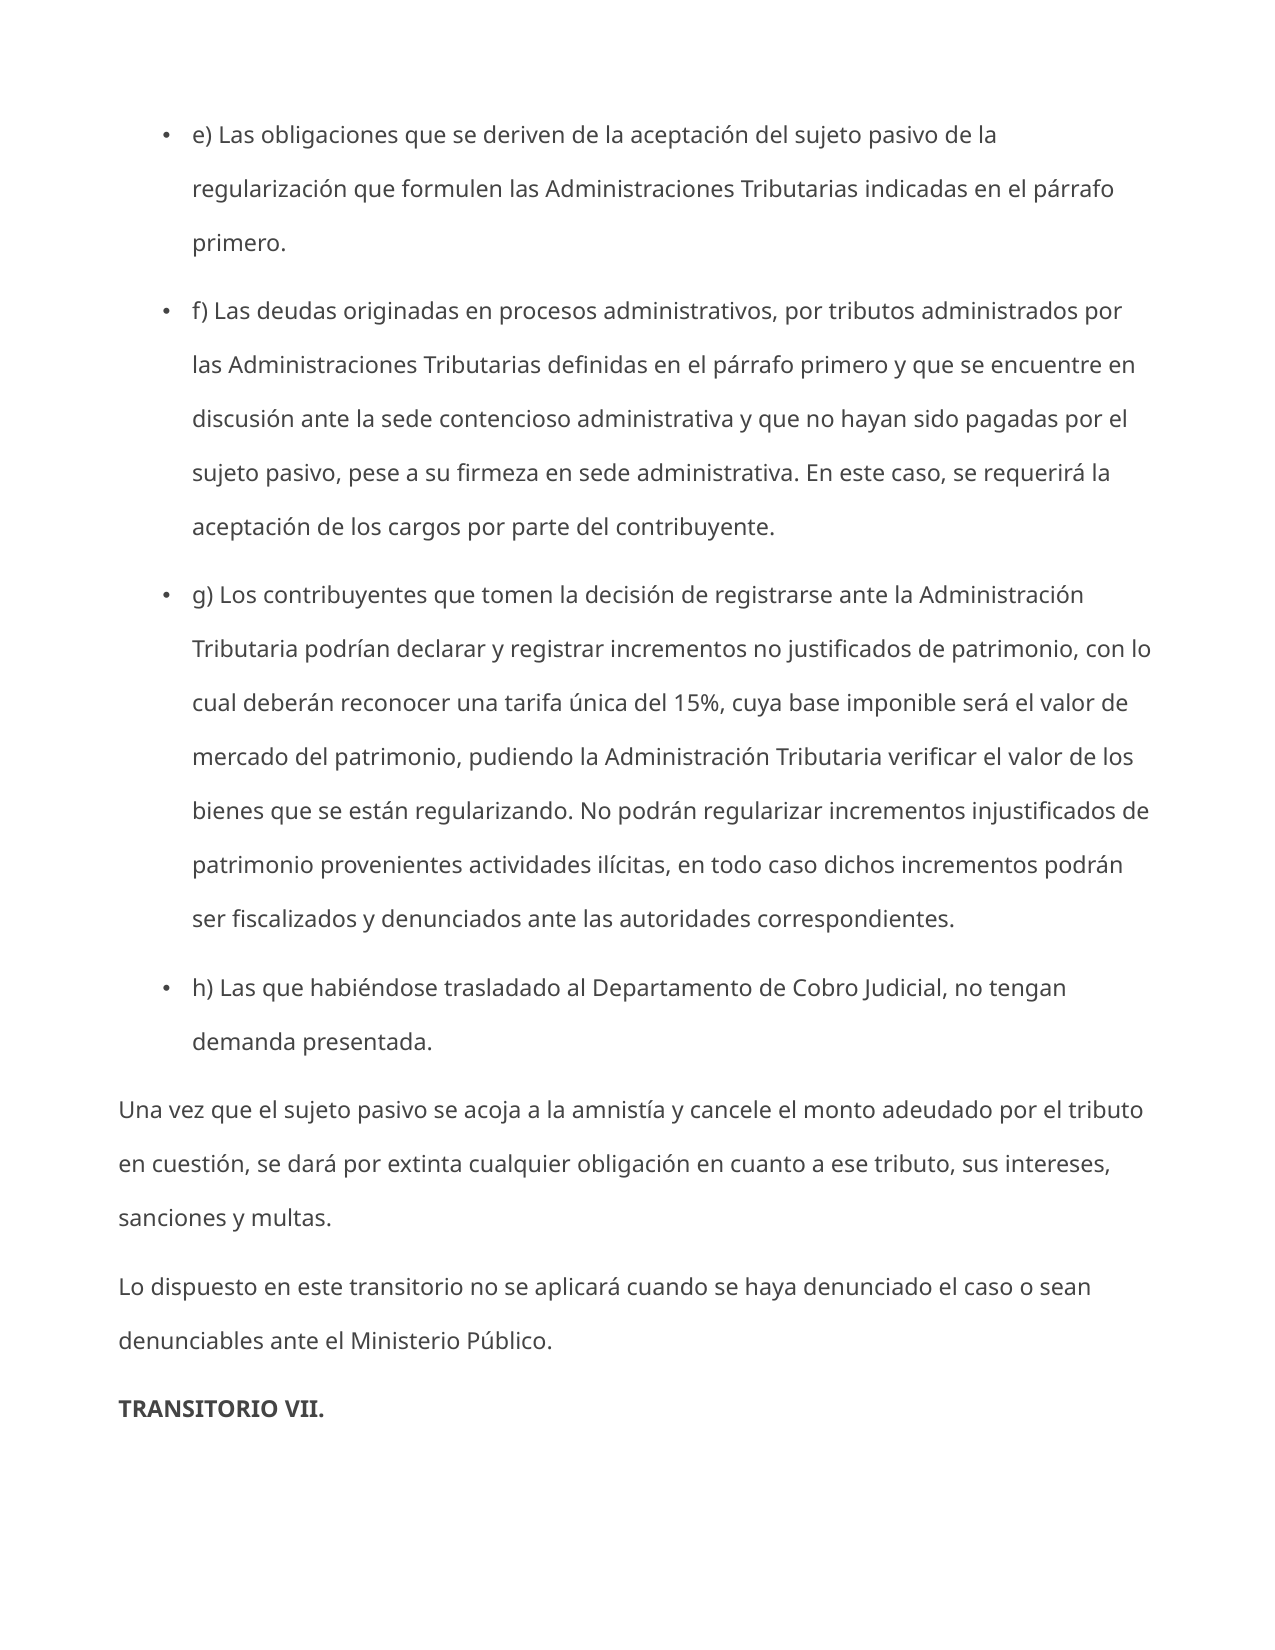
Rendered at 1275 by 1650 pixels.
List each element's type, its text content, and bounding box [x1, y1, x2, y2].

list f) Las deudas originadas en procesos administrativos, por tributos administrados por las Administraciones Tributarias definidas en el párrafo primero y que se encuentre en discusión ante la sede contencioso administrativa y que no hayan sido pagadas por el sujeto pasivo, pese a su firmeza en sede administrativa. En este caso, se requerirá la aceptación de los cargos por parte del contribuyente. [162, 294, 1157, 542]
text Lo dispuesto en este transitorio no se aplicará cuando se haya denunciado el caso o sean denunciables ante el Ministerio Público. [118, 1270, 1157, 1356]
list e) Las obligaciones que se deriven de la aceptación del sujeto pasivo de la regularización que formulen las Administraciones Tributarias indicadas en el párrafo primero. [162, 118, 1157, 258]
list h) Las que habiéndose trasladado al Departamento de Cobro Judicial, no tengan demanda presentada. [162, 971, 1157, 1057]
list g) Los contribuyentes que tomen la decisión de registrarse ante la Administración Tributaria podrían declarar y registrar incrementos no justificados de patrimonio, con lo cual deberán reconocer una tarifa única del 15%, cuya base imponible será el valor de mercado del patrimonio, pudiendo la Administración Tributaria verificar el valor de los bienes que se están regularizando. No podrán regularizar incrementos injustificados de patrimonio provenientes actividades ilícitas, en todo caso dichos incrementos podrán ser fiscalizados y denunciados ante las autoridades correspondientes. [162, 579, 1157, 934]
text Una vez que el sujeto pasivo se acoja a la amnistía y cancele el monto adeudado por el tributo en cuestión, se dará por extinta cualquier obligación en cuanto a ese tributo, sus intereses, sanciones y multas. [118, 1094, 1157, 1233]
text TRANSITORIO VII. [118, 1393, 1157, 1424]
